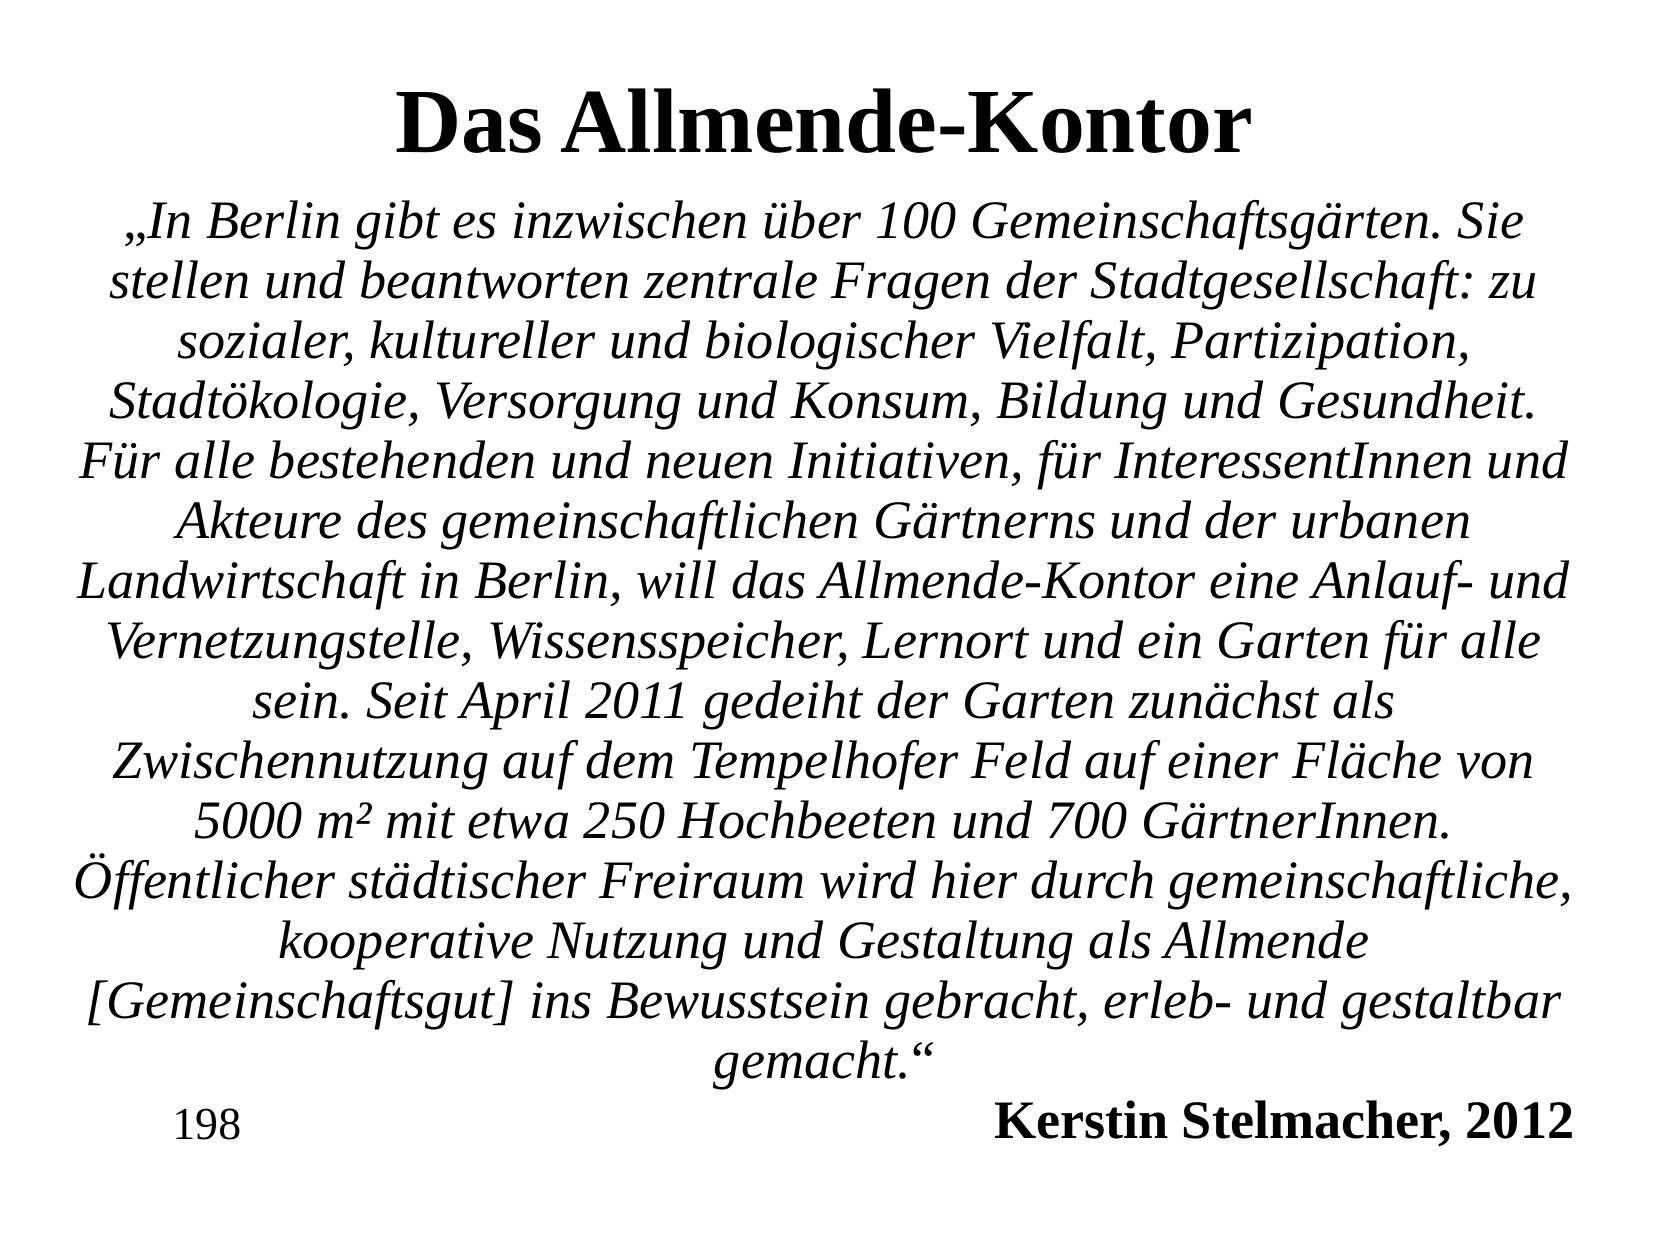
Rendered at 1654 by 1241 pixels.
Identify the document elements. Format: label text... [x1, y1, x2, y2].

text_box [31, 1091, 383, 1162]
text_box Das Allmende-Kontor „In Berlin gibt es inzwischen über 100 Gemeinschaftsgärten. Sie stellen und beantworten zentrale Fragen der Stadtgesellschaft: zu sozialer, kultureller und biologischer Vielfalt, Partizipation, Stadtökologie, Versorgung und Konsum, Bildung und Gesundheit. Für alle bestehenden und neuen Initiativen, für InteressentInnen und Akteure des gemeinschaftlichen Gärtnerns und der urbanen Landwirtschaft in Berlin, will das Allmende-Kontor eine Anlauf- und Vernetzungstelle, Wissensspeicher, Lernort und ein Garten für alle sein. Seit April 2011 gedeiht der Garten zunächst als Zwischennutzung auf dem Tempelhofer Feld auf einer Fläche von 5000 m² mit etwa 250 Hochbeeten und 700 GärtnerInnen. Öffentlicher städtischer Freiraum wird hier durch gemeinschaftliche, kooperative Nutzung und Gestaltung als Allmende [Gemeinschaftsgut] ins Bewusstsein gebracht, erleb- und gestaltbar gemacht.“ Kerstin Stelmacher, 2012 [59, 63, 1601, 1162]
